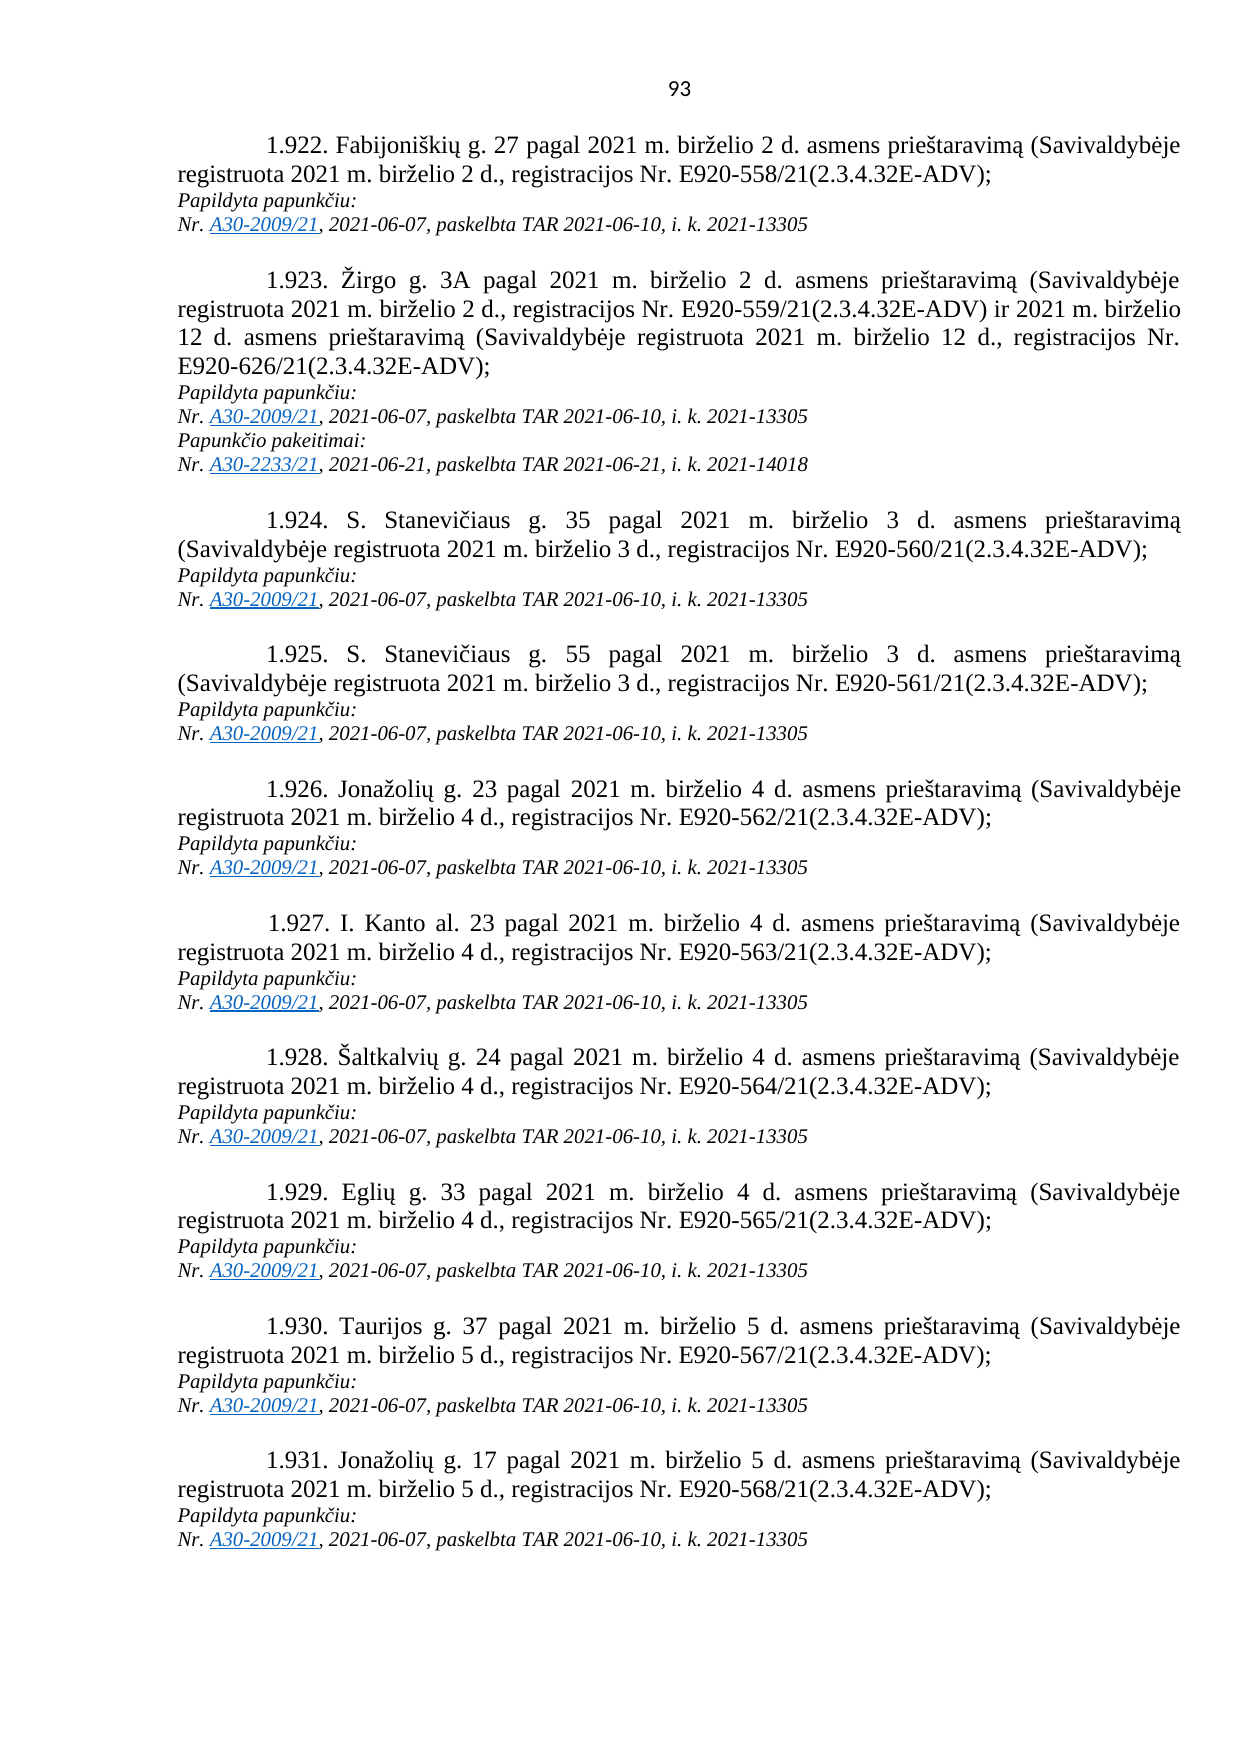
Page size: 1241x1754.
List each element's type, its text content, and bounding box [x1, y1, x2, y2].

text 1.922. Fabijoniškių g. 27 pagal 2021 m. birželio 2 d. asmens prieštaravimą (Savivaldybėje registruota 2021 m. birželio 2 d., registracijos Nr. E920-558/21(2.3.4.32E-ADV); [177, 131, 1181, 188]
text Nr. A30-2009/21, 2021-06-07, paskelbta TAR 2021-06-10, i. k. 2021-13305 [177, 1124, 1181, 1148]
text Papildyta papunkčiu: [177, 966, 1181, 990]
text Papildyta papunkčiu: [177, 1234, 1181, 1258]
text Papildyta papunkčiu: [177, 188, 1181, 212]
text Papildyta papunkčiu: [177, 831, 1181, 855]
text 1.928. Šaltkalvių g. 24 pagal 2021 m. birželio 4 d. asmens prieštaravimą (Savivaldybėje registruota 2021 m. birželio 4 d., registracijos Nr. E920-564/21(2.3.4.32E-ADV); [177, 1042, 1181, 1100]
text 1.926. Jonažolių g. 23 pagal 2021 m. birželio 4 d. asmens prieštaravimą (Savivaldybėje registruota 2021 m. birželio 4 d., registracijos Nr. E920-562/21(2.3.4.32E-ADV); [177, 774, 1181, 831]
text 1.924. S. Stanevičiaus g. 35 pagal 2021 m. birželio 3 d. asmens prieštaravimą (Savivaldybėje registruota 2021 m. birželio 3 d., registracijos Nr. E920-560/21(2.3.4.32E-ADV); [177, 505, 1181, 562]
text Nr. A30-2009/21, 2021-06-07, paskelbta TAR 2021-06-10, i. k. 2021-13305 [177, 721, 1181, 745]
text Papunkčio pakeitimai: [177, 428, 1181, 452]
text 1.931. Jonažolių g. 17 pagal 2021 m. birželio 5 d. asmens prieštaravimą (Savivaldybėje registruota 2021 m. birželio 5 d., registracijos Nr. E920-568/21(2.3.4.32E-ADV); [177, 1446, 1181, 1503]
text Nr. A30-2009/21, 2021-06-07, paskelbta TAR 2021-06-10, i. k. 2021-13305 [177, 212, 1181, 236]
text 1.927. I. Kanto al. 23 pagal 2021 m. birželio 4 d. asmens prieštaravimą (Savivaldybėje registruota 2021 m. birželio 4 d., registracijos Nr. E920-563/21(2.3.4.32E-ADV); [177, 908, 1181, 966]
text Nr. A30-2009/21, 2021-06-07, paskelbta TAR 2021-06-10, i. k. 2021-13305 [177, 587, 1181, 611]
text Nr. A30-2009/21, 2021-06-07, paskelbta TAR 2021-06-10, i. k. 2021-13305 [177, 855, 1181, 879]
text Nr. A30-2233/21, 2021-06-21, paskelbta TAR 2021-06-21, i. k. 2021-14018 [177, 452, 1181, 476]
text Papildyta papunkčiu: [177, 1503, 1181, 1527]
text 1.923. Žirgo g. 3A pagal 2021 m. birželio 2 d. asmens prieštaravimą (Savivaldybėje registruota 2021 m. birželio 2 d., registracijos Nr. E920-559/21(2.3.4.32E-ADV) ir 2021 m. birželio 12 d. asmens prieštaravimą (Savivaldybėje registruota 2021 m. birželio 12 d., registracijos Nr. E920-626/21(2.3.4.32E-ADV); [177, 265, 1181, 380]
text Papildyta papunkčiu: [177, 380, 1181, 404]
text Nr. A30-2009/21, 2021-06-07, paskelbta TAR 2021-06-10, i. k. 2021-13305 [177, 990, 1181, 1014]
text 1.929. Eglių g. 33 pagal 2021 m. birželio 4 d. asmens prieštaravimą (Savivaldybėje registruota 2021 m. birželio 4 d., registracijos Nr. E920-565/21(2.3.4.32E-ADV); [177, 1177, 1181, 1234]
text 1.925. S. Stanevičiaus g. 55 pagal 2021 m. birželio 3 d. asmens prieštaravimą (Savivaldybėje registruota 2021 m. birželio 3 d., registracijos Nr. E920-561/21(2.3.4.32E-ADV); [177, 639, 1181, 697]
text Papildyta papunkčiu: [177, 697, 1181, 721]
text Papildyta papunkčiu: [177, 1369, 1181, 1393]
text Nr. A30-2009/21, 2021-06-07, paskelbta TAR 2021-06-10, i. k. 2021-13305 [177, 1393, 1181, 1417]
text 1.930. Taurijos g. 37 pagal 2021 m. birželio 5 d. asmens prieštaravimą (Savivaldybėje registruota 2021 m. birželio 5 d., registracijos Nr. E920-567/21(2.3.4.32E-ADV); [177, 1311, 1181, 1369]
text Nr. A30-2009/21, 2021-06-07, paskelbta TAR 2021-06-10, i. k. 2021-13305 [177, 404, 1181, 428]
text Nr. A30-2009/21, 2021-06-07, paskelbta TAR 2021-06-10, i. k. 2021-13305 [177, 1527, 1181, 1551]
text Nr. A30-2009/21, 2021-06-07, paskelbta TAR 2021-06-10, i. k. 2021-13305 [177, 1258, 1181, 1282]
text Papildyta papunkčiu: [177, 562, 1181, 587]
text Papildyta papunkčiu: [177, 1100, 1181, 1124]
